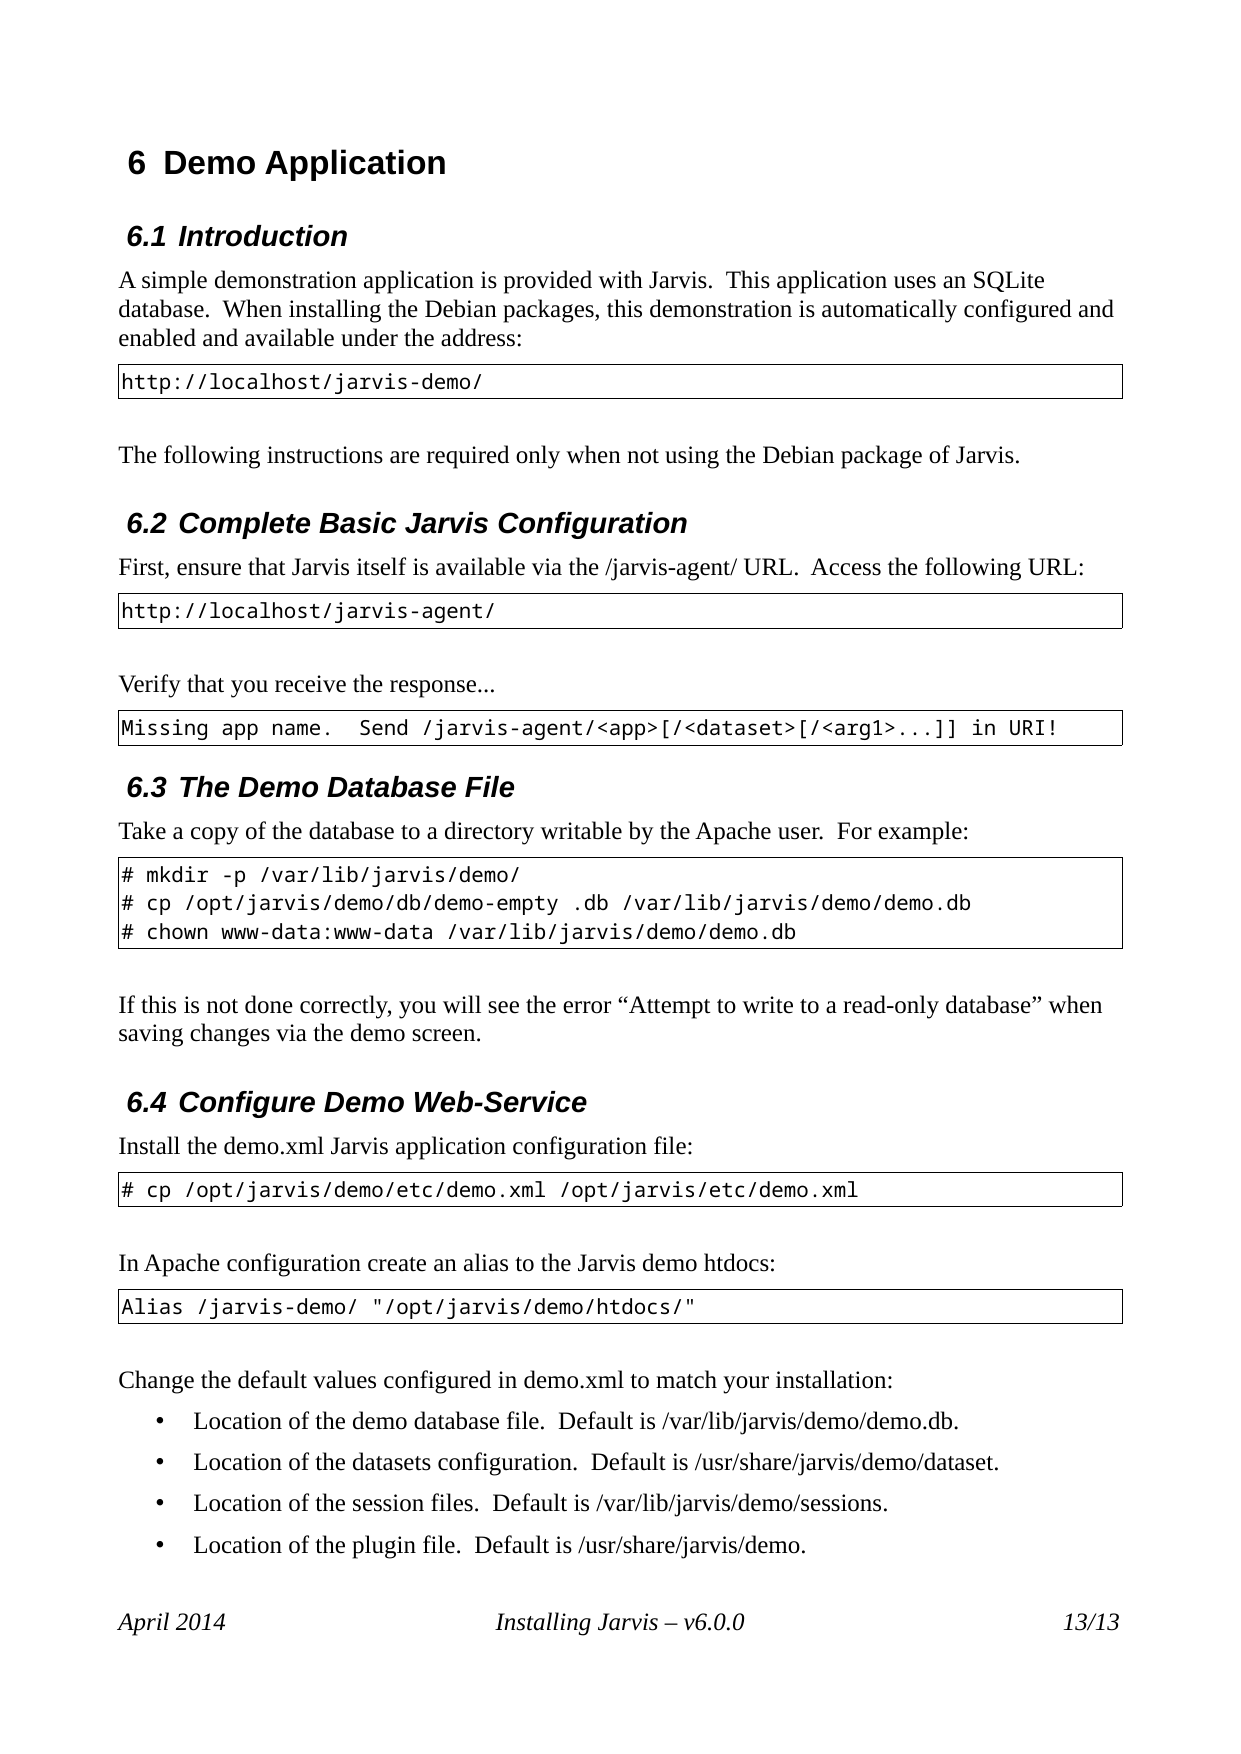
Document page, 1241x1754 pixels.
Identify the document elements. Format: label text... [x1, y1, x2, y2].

text Missing app name. Send /jarvis-agent/<app>[/<dataset>[/<arg1>...]] in URI! [119, 711, 1122, 745]
text If this is not done correctly, you will see the error “Attempt to write to a read-only database” when saving changes via the demo screen. [118, 990, 1122, 1047]
text # cp /opt/jarvis/demo/db/demo-empty .db /var/lib/jarvis/demo/demo.db [119, 886, 1122, 914]
text In Apache configuration create an alias to the Jarvis demo htdocs: [118, 1248, 1122, 1276]
text The following instructions are required only when not using the Debian package of Jarvis. [118, 440, 1122, 468]
text Install the demo.xml Jarvis application configuration file: [118, 1131, 1122, 1159]
text Change the default values configured in demo.xml to match your installation: [118, 1365, 1122, 1393]
list Location of the demo database file. Default is /var/lib/jarvis/demo/demo.db. [156, 1406, 1122, 1435]
subtitle Introduction [118, 219, 1122, 253]
text # cp /opt/jarvis/demo/etc/demo.xml /opt/jarvis/etc/demo.xml [119, 1173, 1122, 1206]
text Alias /jarvis-demo/ "/opt/jarvis/demo/htdocs/" [119, 1290, 1122, 1323]
text # mkdir -p /var/lib/jarvis/demo/ [119, 858, 1122, 886]
list Location of the session files. Default is /var/lib/jarvis/demo/sessions. [156, 1488, 1122, 1517]
subtitle The Demo Database File [118, 770, 1122, 803]
text Verify that you receive the response... [118, 669, 1122, 698]
text http://localhost/jarvis-agent/ [119, 594, 1122, 628]
subtitle Configure Demo Web-Service [118, 1085, 1122, 1118]
text First, ensure that Jarvis itself is available via the /jarvis-agent/ URL. Access the following URL: [118, 552, 1122, 581]
list Location of the plugin file. Default is /usr/share/jarvis/demo. [156, 1530, 1122, 1558]
text http://localhost/jarvis-demo/ [119, 365, 1122, 398]
list Location of the datasets configuration. Default is /usr/share/jarvis/demo/dataset. [156, 1447, 1122, 1476]
text A simple demonstration application is provided with Jarvis. This application uses an SQLite database. When installing the Debian packages, this demonstration is automatically configured and enabled and available under the address: [118, 265, 1122, 352]
subtitle Demo Application [118, 143, 1122, 182]
subtitle Complete Basic Jarvis Configuration [118, 506, 1122, 539]
text # chown www-data:www-data /var/lib/jarvis/demo/demo.db [119, 914, 1122, 948]
text Take a copy of the database to a directory writable by the Apache user. For example: [118, 816, 1122, 844]
